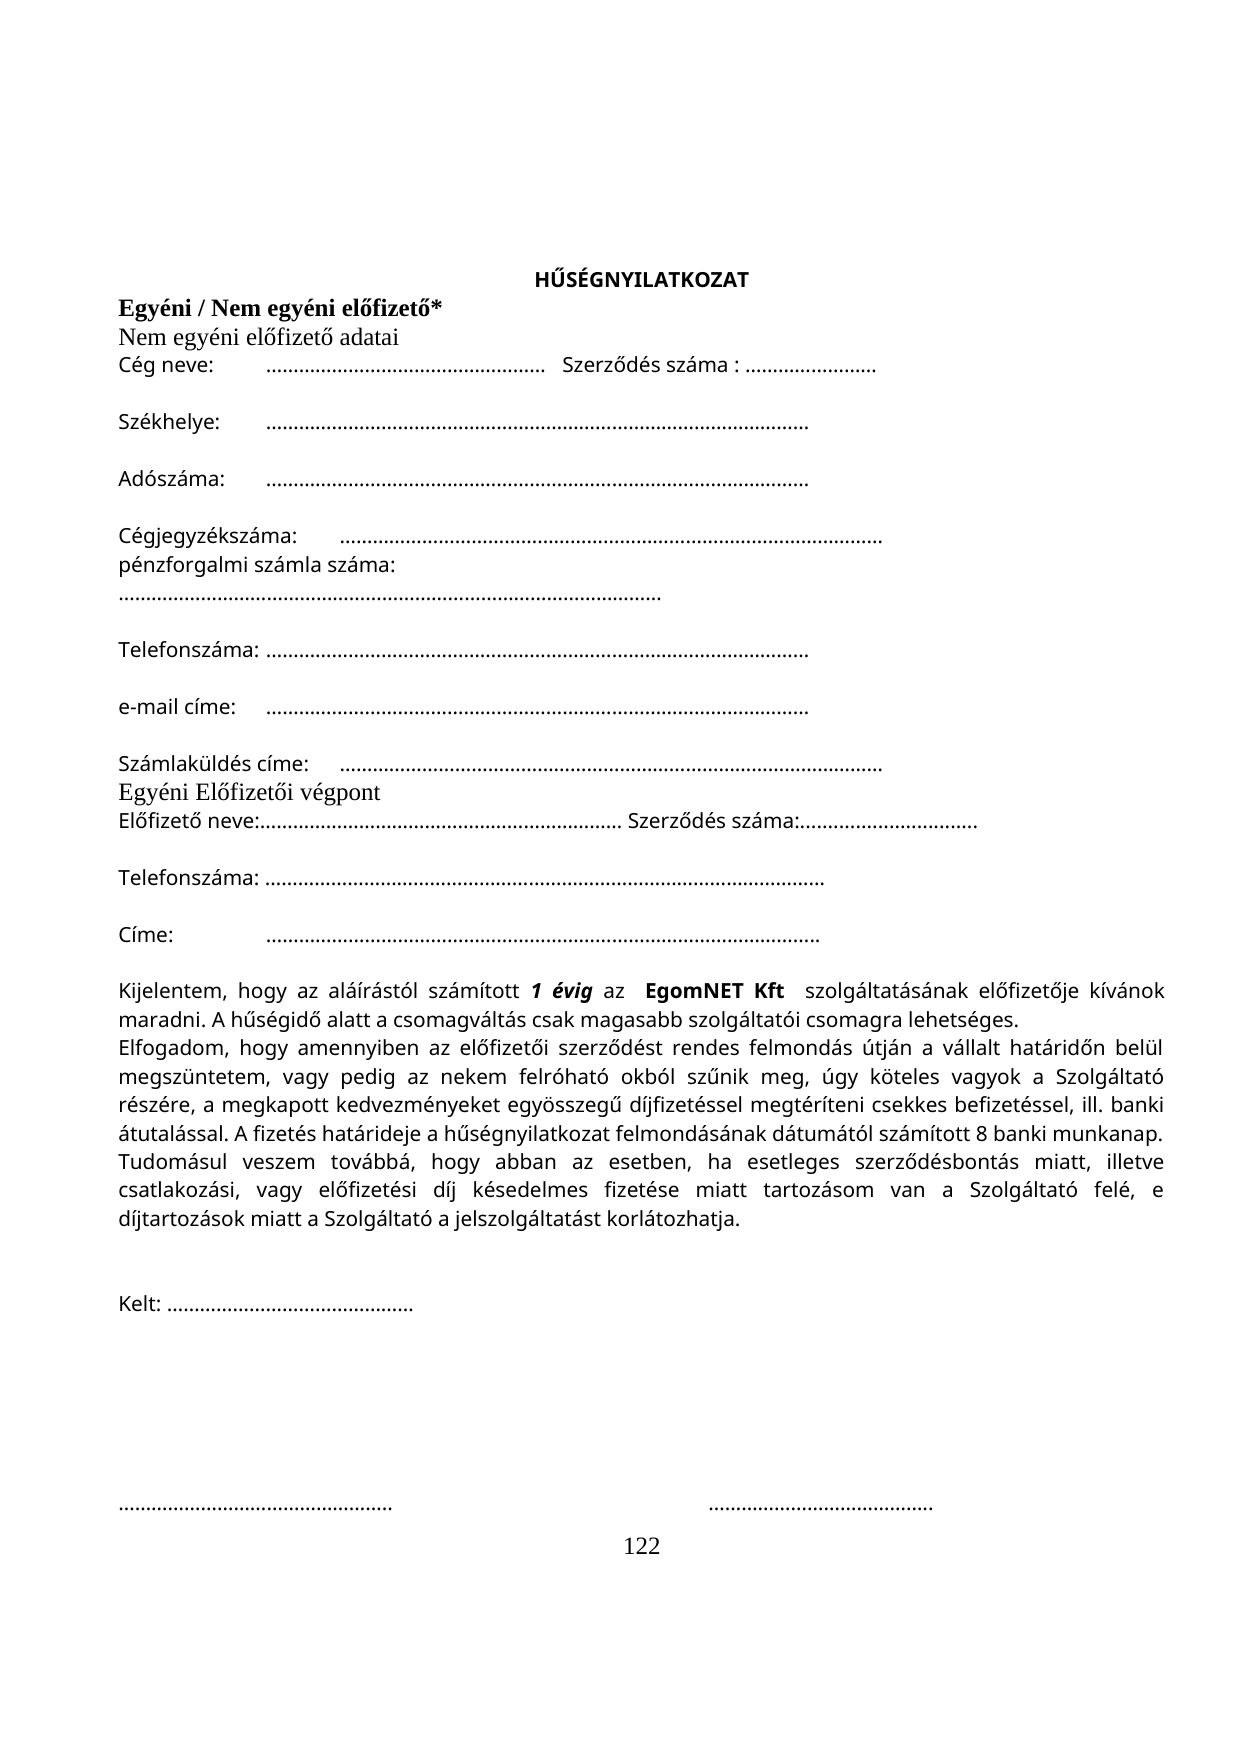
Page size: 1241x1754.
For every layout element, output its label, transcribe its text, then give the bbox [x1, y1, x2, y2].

text pénzforgalmi számla száma: [118, 550, 1165, 578]
text Cégjegyzékszáma: ……………………………………………………………………………………… [118, 521, 1165, 550]
text Számlaküldés címe: ……………………………………………………………………………………… [118, 749, 1165, 777]
text Telefonszáma: ……………………………………………………………………………………… [118, 635, 1165, 663]
text Kijelentem, hogy az aláírástól számított 1 évig az EgomNET Kft szolgáltatásának előfizetője kívánok maradni. A hűségidő alatt a csomagváltás csak magasabb szolgáltatói csomagra lehetséges. [118, 977, 1165, 1033]
text Nem egyéni előfizető adatai [118, 322, 1165, 351]
text e-mail címe: ……………………………………………………………………………………… [118, 692, 1165, 720]
text Adószáma: ……………………………………………………………………………………… [118, 464, 1165, 493]
text Egyéni Előfizetői végpont [118, 777, 1165, 806]
text Elfogadom, hogy amennyiben az előfizetői szerződést rendes felmondás útján a vállalt határidőn belül megszüntetem, vagy pedig az nekem felróható okból szűnik meg, úgy köteles vagyok a Szolgáltató részére, a megkapott kedvezményeket egyösszegű díjfizetéssel megtéríteni csekkes befizetéssel, ill. banki átutalással. A fizetés határideje a hűségnyilatkozat felmondásának dátumától számított 8 banki munkanap. [118, 1033, 1165, 1147]
text ……………………………………………………………………………………… [118, 578, 1165, 607]
text Tudomásul veszem továbbá, hogy abban az esetben, ha esetleges szerződésbontás miatt, illetve csatlakozási, vagy előfizetési díj késedelmes fizetése miatt tartozásom van a Szolgáltató felé, e díjtartozások miatt a Szolgáltató a jelszolgáltatást korlátozhatja. [118, 1147, 1165, 1232]
text Kelt: ……………………………………… [118, 1289, 1165, 1318]
text Cég neve: …………………………………………… Szerződés száma : …………………… [118, 351, 1165, 379]
text Telefonszáma: ………………………………………………………………………………………… [118, 863, 1165, 891]
text Székhelye: ……………………………………………………………………………………… [118, 407, 1165, 436]
text ………………………………………….. ………………………………….. [118, 1488, 1165, 1517]
text Előfizető neve:………………………………………………………… Szerződés száma:................................ [118, 806, 1165, 834]
text Címe: ……………………………………………………………………………………….. [118, 920, 1165, 948]
text Egyéni / Nem egyéni előfizető* [118, 293, 1165, 322]
text HŰSÉGNYILATKOZAT [118, 265, 1165, 293]
